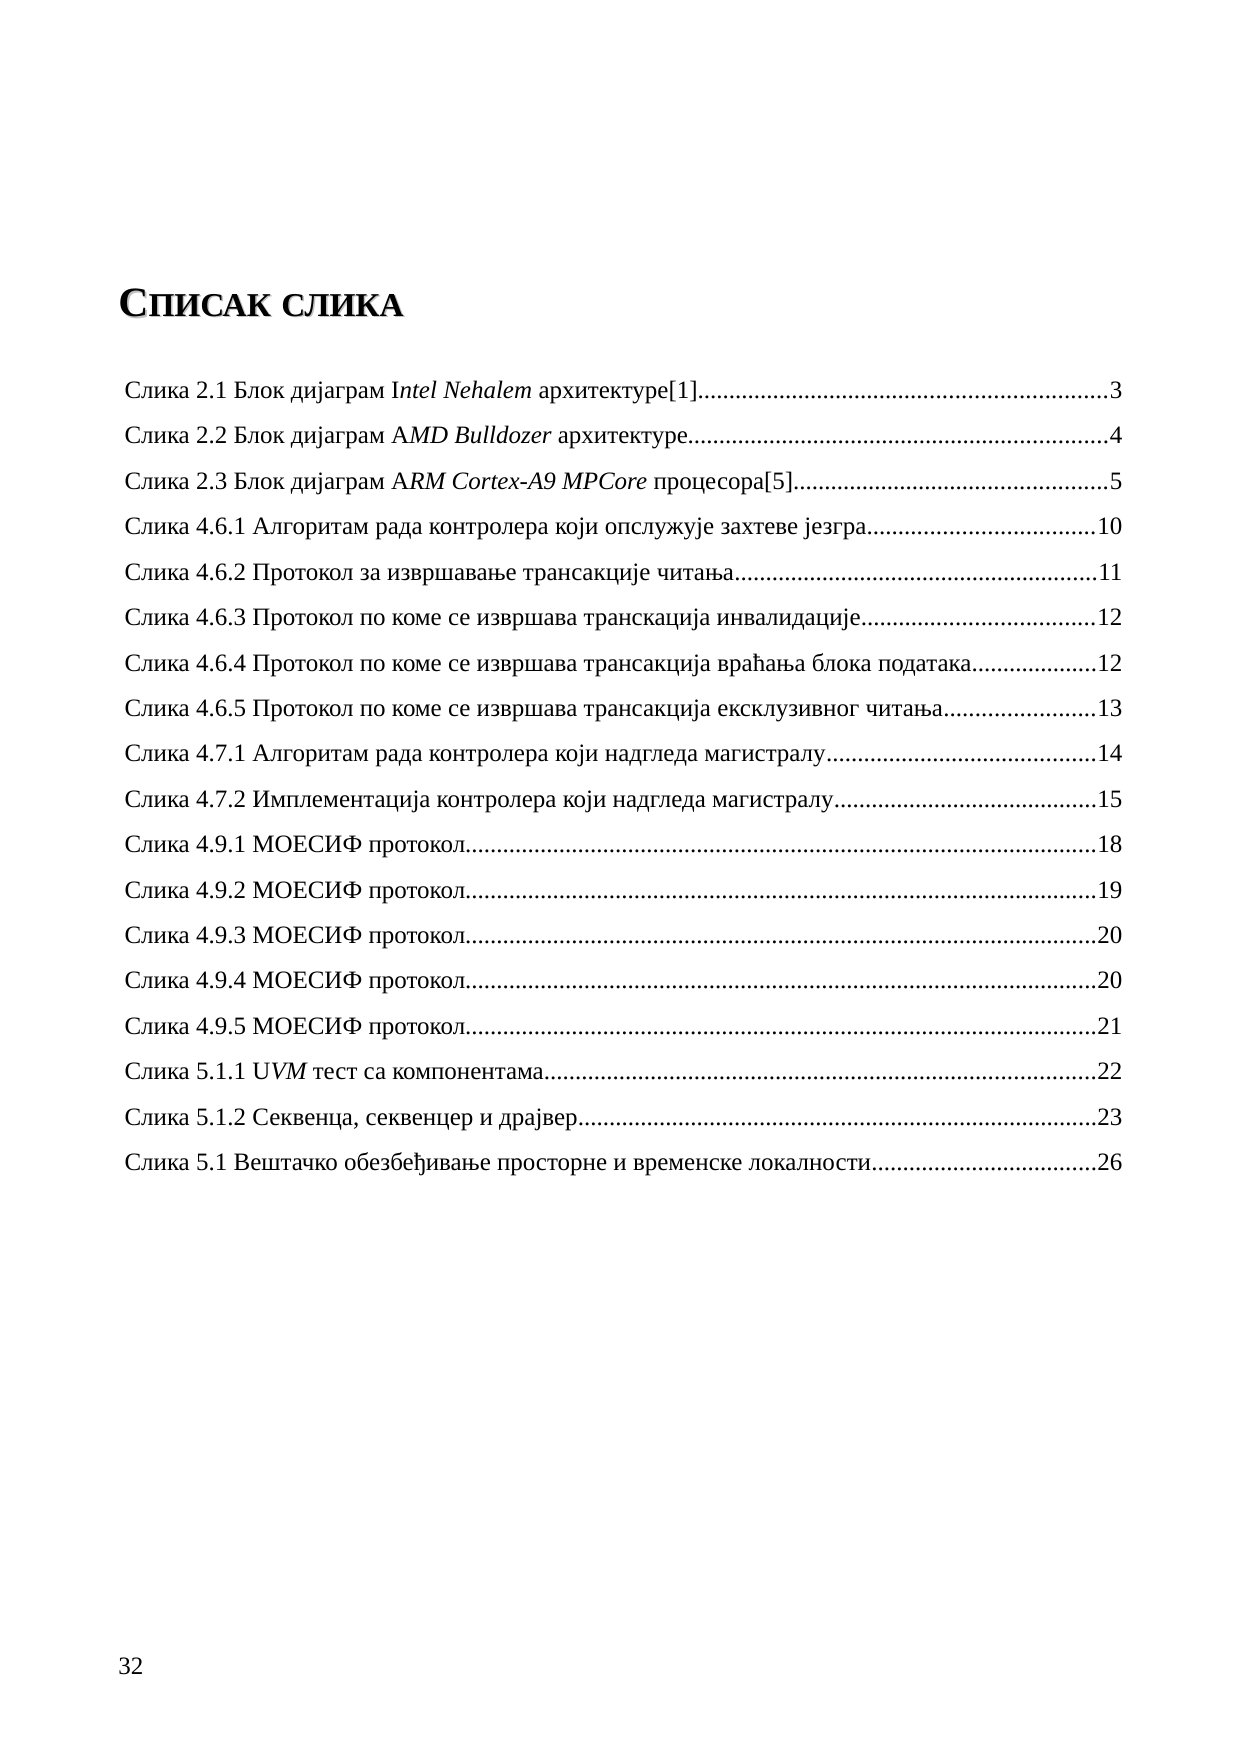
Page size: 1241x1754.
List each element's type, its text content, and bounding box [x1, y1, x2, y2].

text Слика 4.7.1 Алгоритам рада контролера који надгледа магистралу 14 [118, 738, 1122, 767]
text Слика 4.6.5 Протокол по коме се извршава трансакција ексклузивног читања 13 [118, 693, 1122, 722]
text Слика 2.1 Блок дијаграм Intel Nehalem архитектуре[1] 3 [118, 375, 1122, 404]
text Слика 4.6.4 Протокол по коме се извршава трансакција враћања блока података 12 [118, 648, 1122, 676]
text Слика 4.9.4 МОЕСИФ протокол 20 [118, 966, 1122, 994]
text Слика 4.9.5 МОЕСИФ протокол 21 [118, 1011, 1122, 1040]
text Слика 4.9.1 МОЕСИФ протокол 18 [118, 829, 1122, 858]
text Слика 4.9.2 МОЕСИФ протокол 19 [118, 875, 1122, 903]
text Слика 5.1.1 UVM тест са компонентама 22 [118, 1056, 1122, 1085]
text Слика 5.1.2 Секвенца, секвенцер и драјвер 23 [118, 1102, 1122, 1131]
text Слика 5.1 Вештачко обезбеђивање просторне и временске локалности 26 [118, 1147, 1122, 1176]
text Слика 4.9.3 МОЕСИФ протокол 20 [118, 920, 1122, 949]
text Слика 4.7.2 Имплементација контролера који надгледа магистралу 15 [118, 784, 1122, 813]
text Слика 2.2 Блок дијаграм AMD Bulldozer архитектуре 4 [118, 421, 1122, 449]
text Слика 2.3 Блок дијаграм ARM Cortex-A9 MPCore процесора[5] 5 [118, 466, 1122, 495]
text Слика 4.6.1 Алгоритам рада контролера који опслужује захтеве језгра 10 [118, 511, 1122, 540]
text Слика 4.6.3 Протокол по коме се извршава транскација инвалидације 12 [118, 602, 1122, 631]
text Слика 4.6.2 Протокол за извршавање трансакције читања 11 [118, 557, 1122, 586]
text Списак слика [118, 277, 1122, 325]
